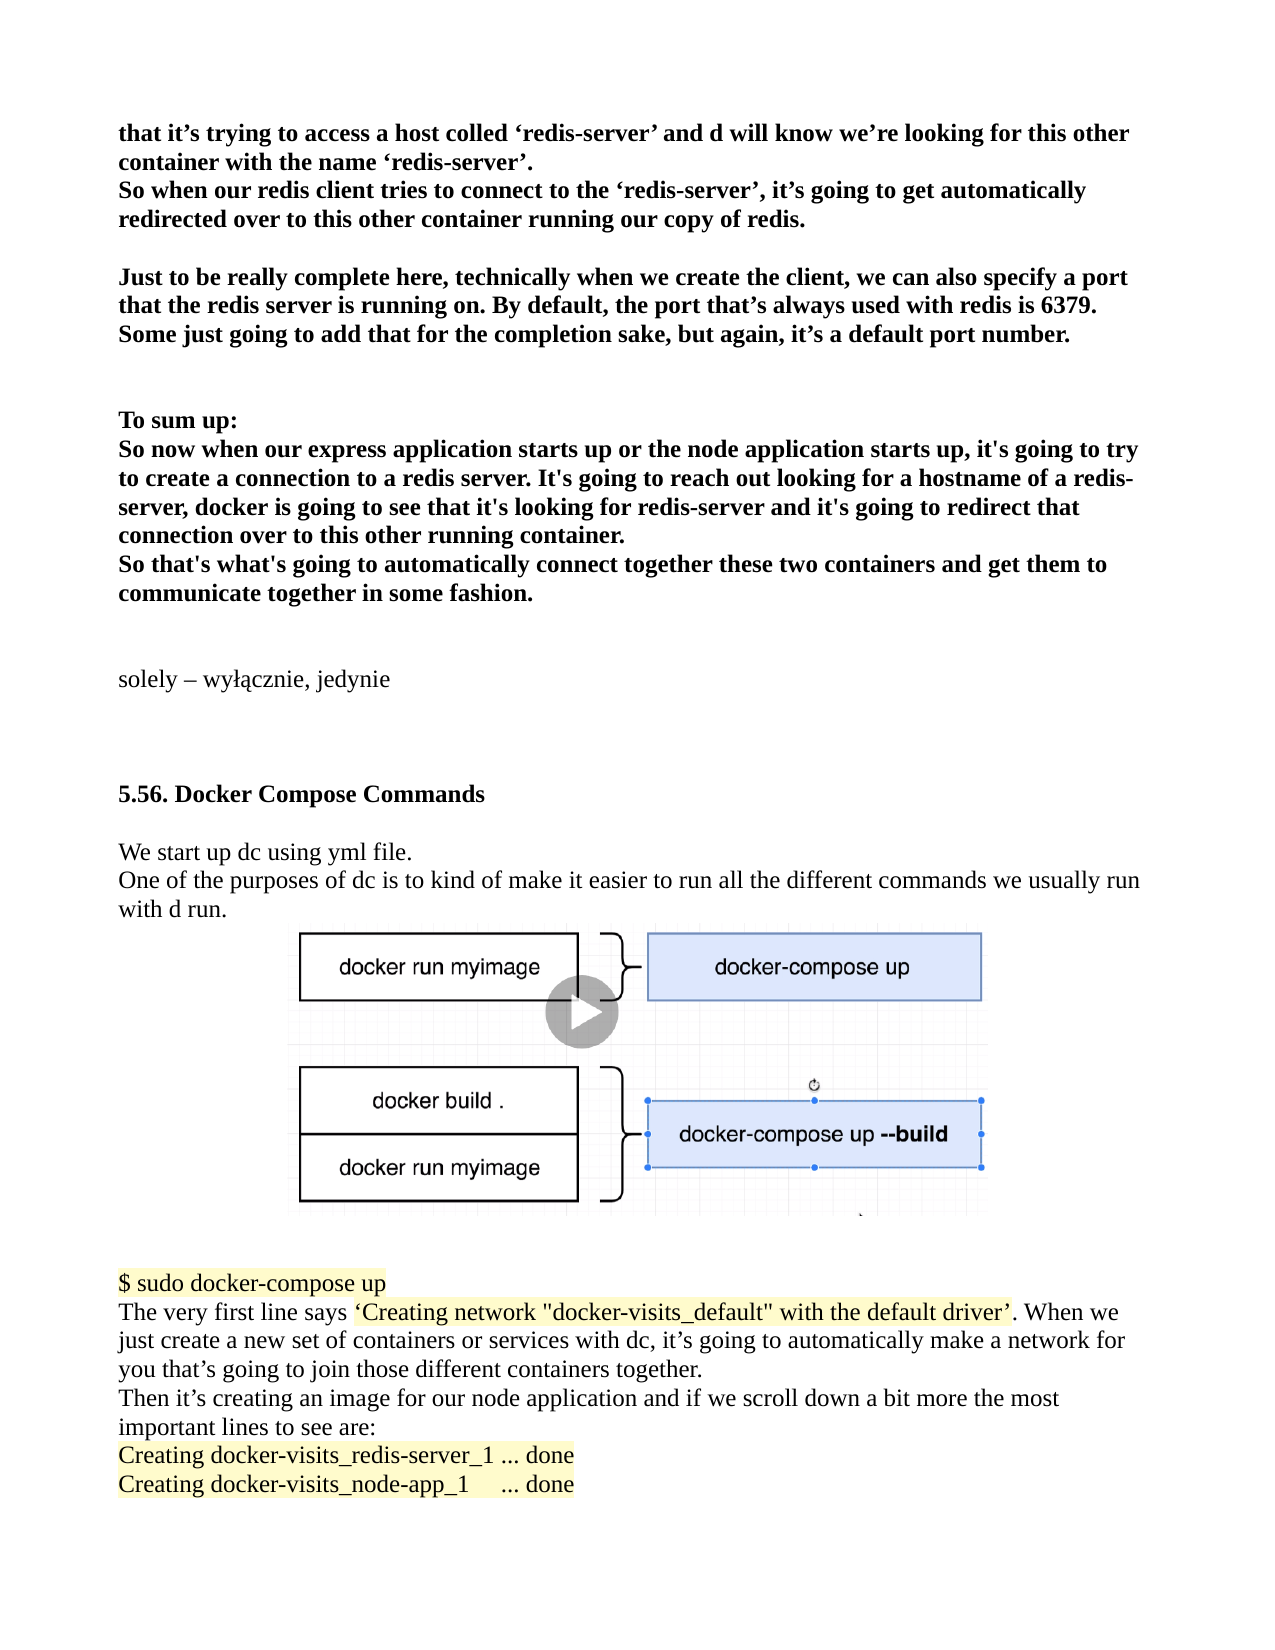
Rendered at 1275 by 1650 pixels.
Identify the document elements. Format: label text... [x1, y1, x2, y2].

text To sum up: [118, 406, 1157, 434]
text The very first line says ‘Creating network "docker-visits_default" with the default driver’. When we just create a new set of containers or services with dc, it’s going to automatically make a network for you that’s going to join those different containers together. [118, 1297, 1157, 1383]
text $ sudo docker-compose up [118, 1268, 1157, 1297]
text solely – wyłącznie, jedynie [118, 664, 1157, 693]
text 5.56. Docker Compose Commands [118, 779, 1157, 808]
text that it’s trying to access a host colled ‘redis-server’ and d will know we’re looking for this other container with the name ‘redis-server’. [118, 118, 1157, 176]
text Just to be really complete here, technically when we create the client, we can also specify a port that the redis server is running on. By default, the port that’s always used with redis is 6379. Some just going to add that for the completion sake, but again, it’s a default port number. [118, 262, 1157, 348]
text So now when our express application starts up or the node application starts up, it's going to try to create a connection to a redis server. It's going to reach out looking for a hostname of a redis-server, docker is going to see that it's looking for redis-server and it's going to redirect that connection over to this other running container. [118, 434, 1157, 549]
picture [287, 923, 988, 1216]
text So when our redis client tries to connect to the ‘redis-server’, it’s going to get automatically redirected over to this other container running our copy of redis. [118, 176, 1157, 233]
text One of the purposes of dc is to kind of make it easier to run all the different commands we usually run with d run. [118, 866, 1157, 923]
text Creating docker-visits_redis-server_1 ... done [118, 1441, 1157, 1469]
text We start up dc using yml file. [118, 837, 1157, 866]
text Creating docker-visits_node-app_1 ... done [118, 1469, 1157, 1498]
text So that's what's going to automatically connect together these two containers and get them to communicate together in some fashion. [118, 549, 1157, 607]
text Then it’s creating an image for our node application and if we scroll down a bit more the most important lines to see are: [118, 1383, 1157, 1441]
